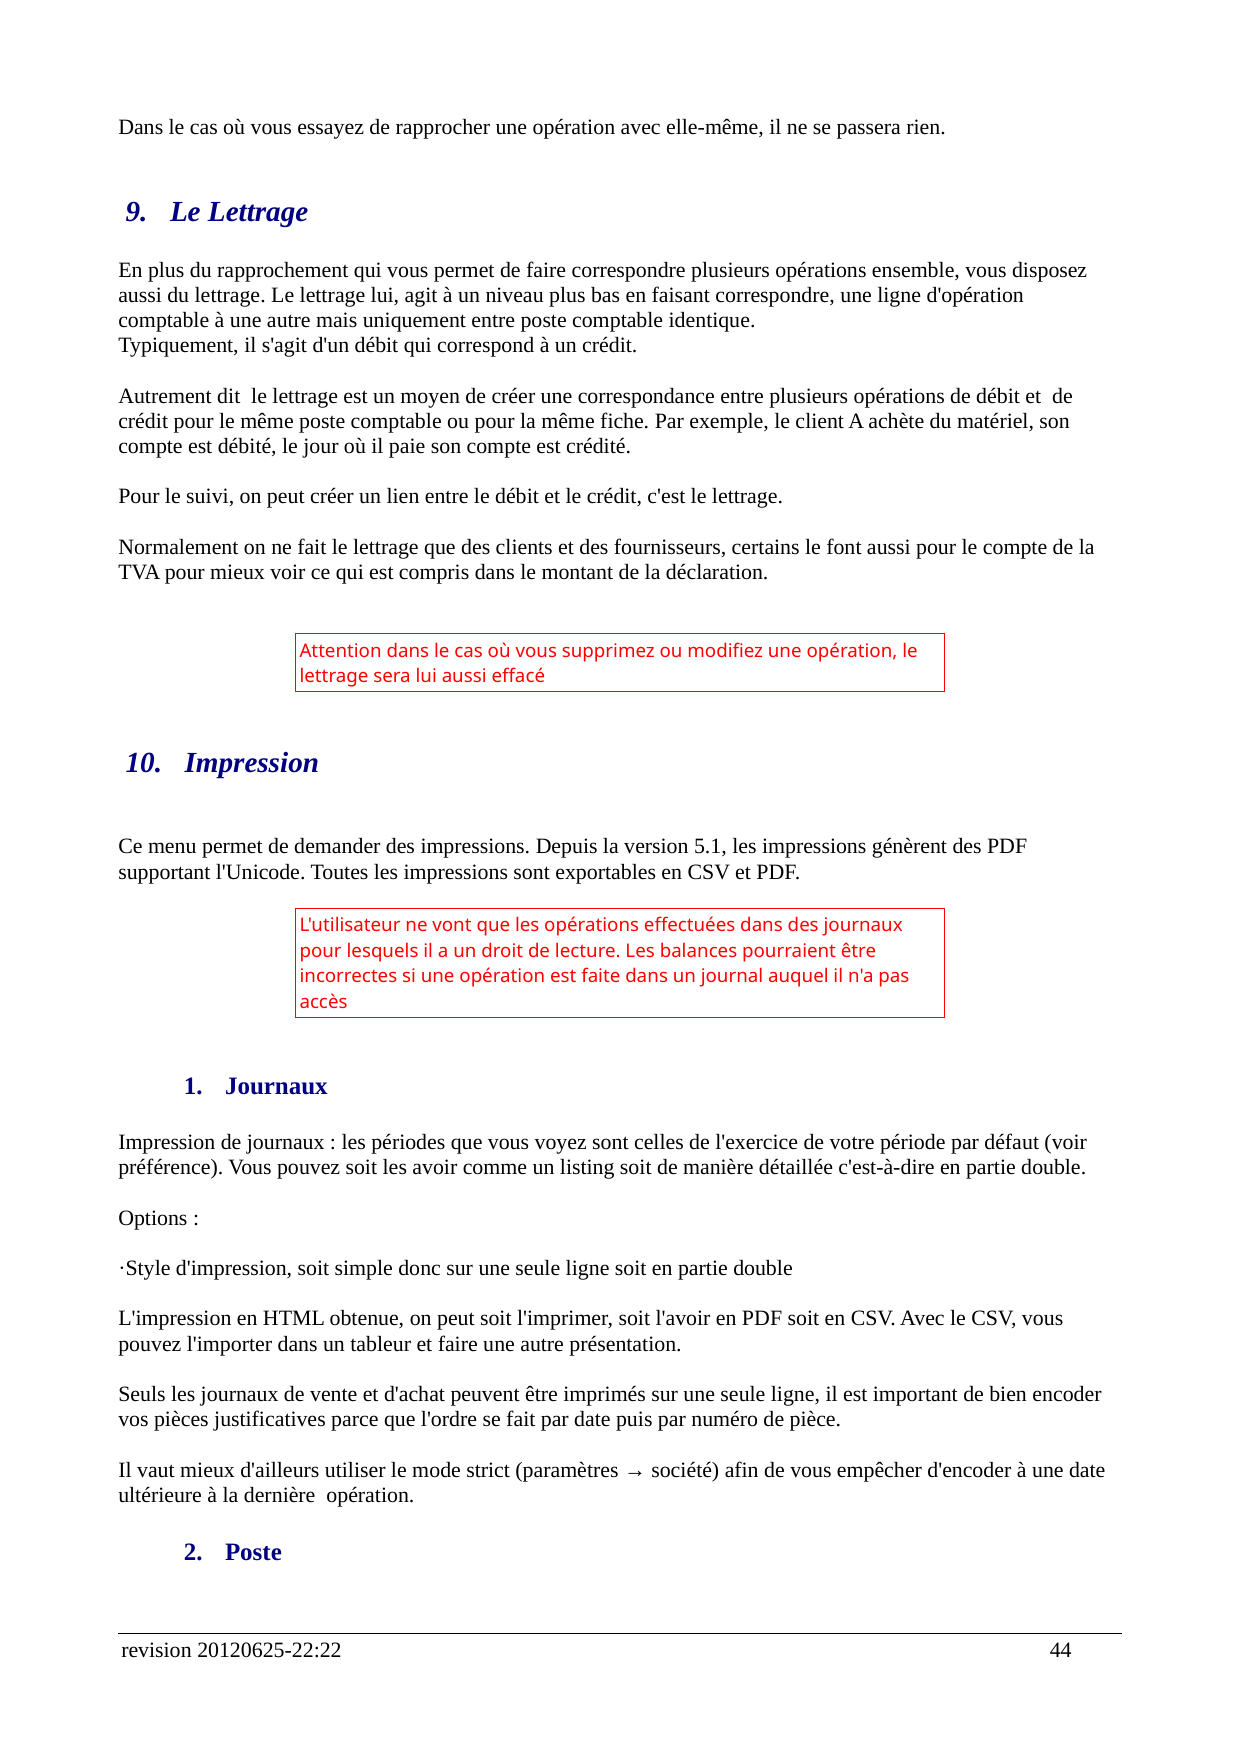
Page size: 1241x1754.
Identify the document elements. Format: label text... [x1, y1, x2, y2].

text Pour le suivi, on peut créer un lien entre le débit et le crédit, c'est le lettrage. [118, 483, 1122, 509]
text Ce menu permet de demander des impressions. Depuis la version 5.1, les impressions génèrent des PDF supportant l'Unicode. Toutes les impressions sont exportables en CSV et PDF. [118, 833, 1122, 884]
text Il vaut mieux d'ailleurs utiliser le mode strict (paramètres → société) afin de vous empêcher d'encoder à une date ultérieure à la dernière opération. [118, 1457, 1122, 1507]
text Options : [118, 1204, 1122, 1230]
text En plus du rapprochement qui vous permet de faire correspondre plusieurs opérations ensemble, vous disposez aussi du lettrage. Le lettrage lui, agit à un niveau plus bas en faisant correspondre, une ligne d'opération [118, 257, 1122, 307]
text Typiquement, il s'agit d'un débit qui correspond à un crédit. [118, 332, 1122, 357]
subtitle Le Lettrage [118, 194, 1122, 227]
subtitle Impression [118, 745, 1122, 779]
text Dans le cas où vous essayez de rapprocher une opération avec elle-même, il ne se passera rien. [118, 114, 1122, 139]
text L'impression en HTML obtenue, on peut soit l'imprimer, soit l'avoir en PDF soit en CSV. Avec le CSV, vous pouvez l'importer dans un tableur et faire une autre présentation. [118, 1305, 1122, 1356]
subtitle Poste [177, 1537, 1122, 1565]
text comptable à une autre mais uniquement entre poste comptable identique. [118, 307, 1122, 332]
text Attention dans le cas où vous supprimez ou modifiez une opération, le lettrage sera lui aussi effacé [296, 634, 944, 691]
subtitle Journaux [177, 1071, 1122, 1099]
text Autrement dit le lettrage est un moyen de créer une correspondance entre plusieurs opérations de débit et de crédit pour le même poste comptable ou pour la même fiche. Par exemple, le client A achète du matériel, son compte est débité, le jour où il paie son compte est crédité. [118, 383, 1122, 458]
text Seuls les journaux de vente et d'achat peuvent être imprimés sur une seule ligne, il est important de bien encoder vos pièces justificatives parce que l'ordre se fait par date puis par numéro de pièce. [118, 1381, 1122, 1431]
text ·Style d'impression, soit simple donc sur une seule ligne soit en partie double [118, 1255, 1122, 1280]
text Impression de journaux : les périodes que vous voyez sont celles de l'exercice de votre période par défaut (voir préférence). Vous pouvez soit les avoir comme un listing soit de manière détaillée c'est-à-dire en partie double. [118, 1129, 1122, 1179]
text L'utilisateur ne vont que les opérations effectuées dans des journaux pour lesquels il a un droit de lecture. Les balances pourraient être incorrectes si une opération est faite dans un journal auquel il n'a pas accès [296, 909, 944, 1017]
text Normalement on ne fait le lettrage que des clients et des fournisseurs, certains le font aussi pour le compte de la TVA pour mieux voir ce qui est compris dans le montant de la déclaration. [118, 534, 1122, 584]
